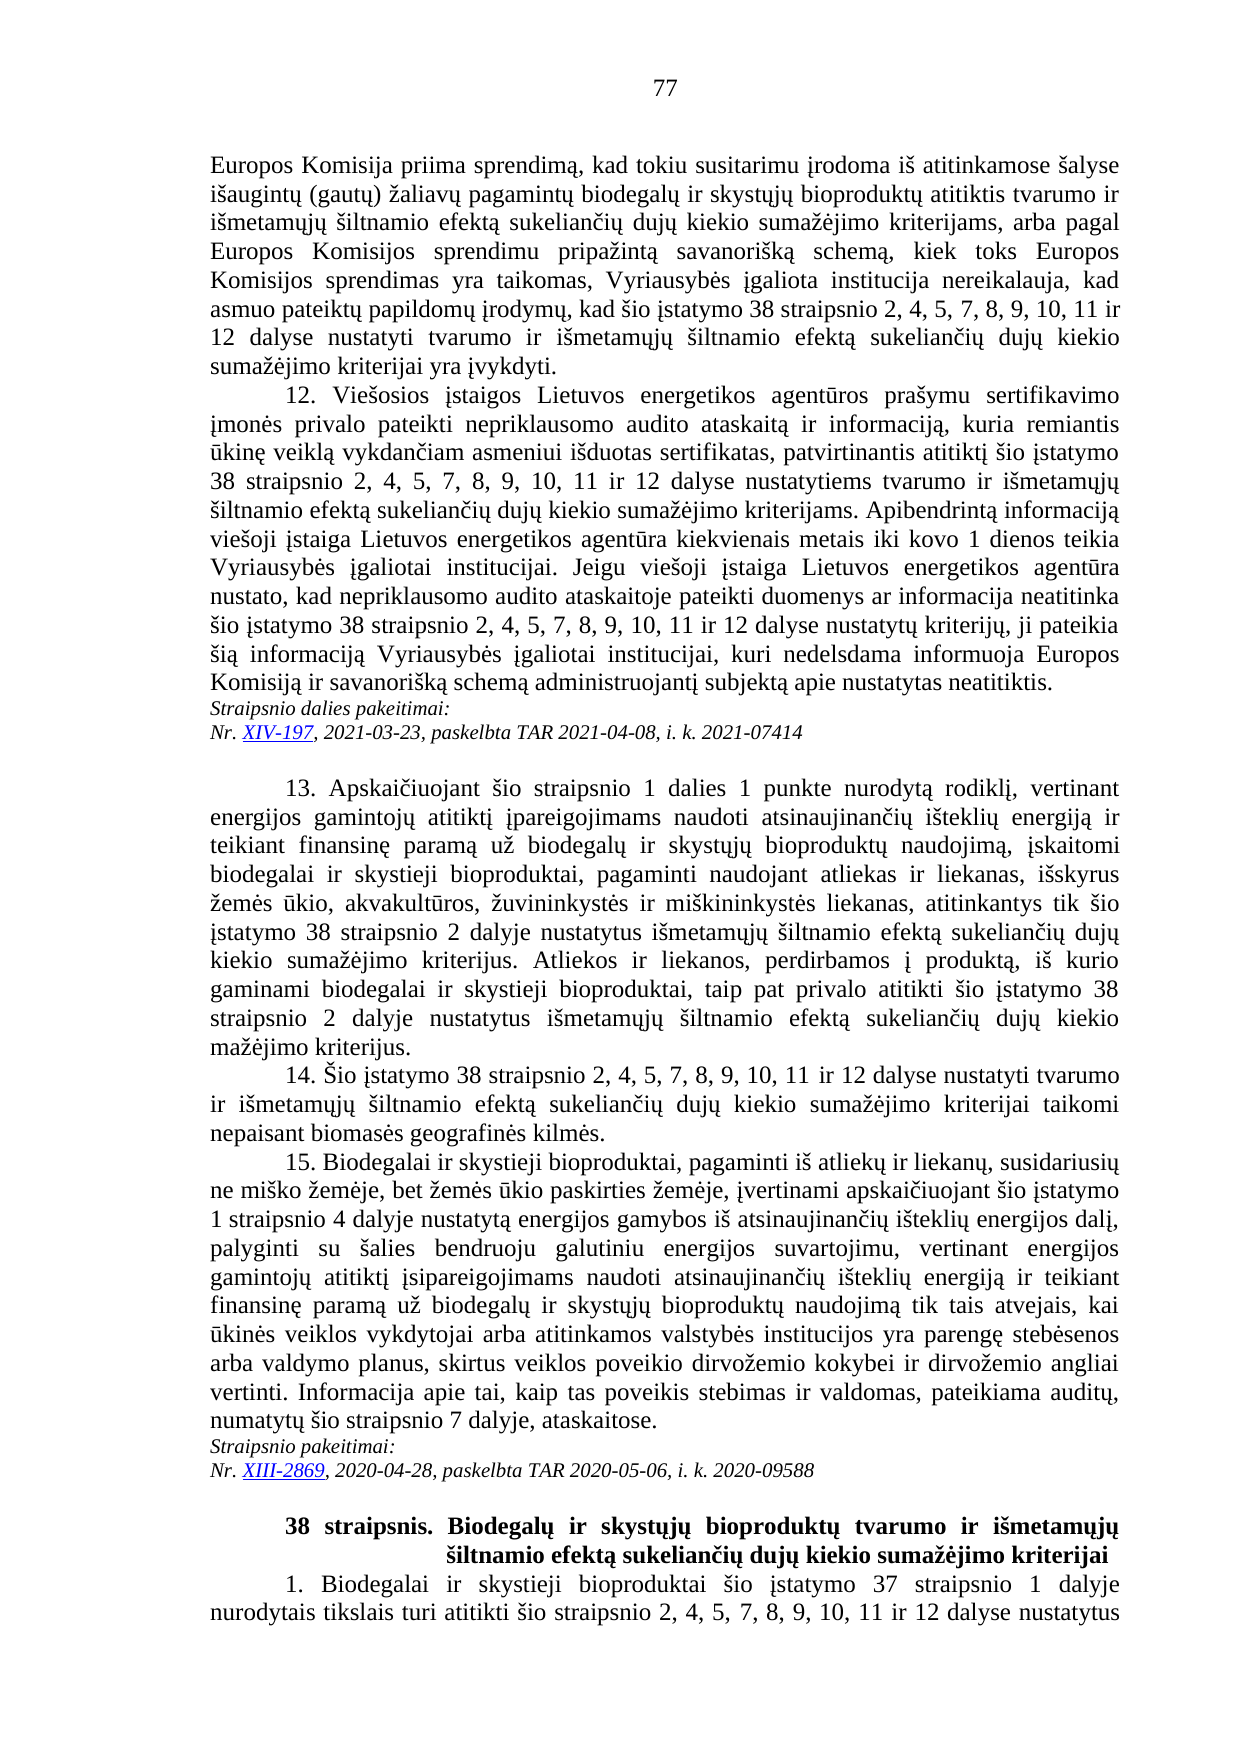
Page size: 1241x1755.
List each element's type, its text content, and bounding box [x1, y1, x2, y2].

text Straipsnio dalies pakeitimai: [210, 696, 1120, 720]
text 1. Biodegalai ir skystieji bioproduktai šio įstatymo 37 straipsnio 1 dalyje nurodytais tikslais turi atitikti šio straipsnio 2, 4, 5, 7, 8, 9, 10, 11 ir 12 dalyse nustatytus [210, 1569, 1120, 1626]
text 12. Viešosios įstaigos Lietuvos energetikos agentūros prašymu sertifikavimo įmonės privalo pateikti nepriklausomo audito ataskaitą ir informaciją, kuria remiantis ūkinę veiklą vykdančiam asmeniui išduotas sertifikatas, patvirtinantis atitiktį šio įstatymo 38 straipsnio 2, 4, 5, 7, 8, 9, 10, 11 ir 12 dalyse nustatytiems tvarumo ir išmetamųjų šiltnamio efektą sukeliančių dujų kiekio sumažėjimo kriterijams. Apibendrintą informaciją viešoji įstaiga Lietuvos energetikos agentūra kiekvienais metais iki kovo 1 dienos teikia Vyriausybės įgaliotai institucijai. Jeigu viešoji įstaiga Lietuvos energetikos agentūra nustato, kad nepriklausomo audito ataskaitoje pateikti duomenys ar informacija neatitinka šio įstatymo 38 straipsnio 2, 4, 5, 7, 8, 9, 10, 11 ir 12 dalyse nustatytų kriterijų, ji pateikia šią informaciją Vyriausybės įgaliotai institucijai, kuri nedelsdama informuoja Europos Komisiją ir savanorišką schemą administruojantį subjektą apie nustatytas neatitiktis. [210, 380, 1120, 696]
text Nr. XIV-197, 2021-03-23, paskelbta TAR 2021-04-08, i. k. 2021-07414 [210, 720, 1120, 744]
text Europos Komisija priima sprendimą, kad tokiu susitarimu įrodoma iš atitinkamose šalyse išaugintų (gautų) žaliavų pagamintų biodegalų ir skystųjų bioproduktų atitiktis tvarumo ir išmetamųjų šiltnamio efektą sukeliančių dujų kiekio sumažėjimo kriterijams, arba pagal Europos Komisijos sprendimu pripažintą savanorišką schemą, kiek toks Europos Komisijos sprendimas yra taikomas, Vyriausybės įgaliota institucija nereikalauja, kad asmuo pateiktų papildomų įrodymų, kad šio įstatymo 38 straipsnio 2, 4, 5, 7, 8, 9, 10, 11 ir 12 dalyse nustatyti tvarumo ir išmetamųjų šiltnamio efektą sukeliančių dujų kiekio sumažėjimo kriterijai yra įvykdyti. [210, 150, 1120, 380]
text Straipsnio pakeitimai: [210, 1434, 1120, 1458]
text 13. Apskaičiuojant šio straipsnio 1 dalies 1 punkte nurodytą rodiklį, vertinant energijos gamintojų atitiktį įpareigojimams naudoti atsinaujinančių išteklių energiją ir teikiant finansinę paramą už biodegalų ir skystųjų bioproduktų naudojimą, įskaitomi biodegalai ir skystieji bioproduktai, pagaminti naudojant atliekas ir liekanas, išskyrus žemės ūkio, akvakultūros, žuvininkystės ir miškininkystės liekanas, atitinkantys tik šio įstatymo 38 straipsnio 2 dalyje nustatytus išmetamųjų šiltnamio efektą sukeliančių dujų kiekio sumažėjimo kriterijus. Atliekos ir liekanos, perdirbamos į produktą, iš kurio gaminami biodegalai ir skystieji bioproduktai, taip pat privalo atitikti šio įstatymo 38 straipsnio 2 dalyje nustatytus išmetamųjų šiltnamio efektą sukeliančių dujų kiekio mažėjimo kriterijus. [210, 773, 1120, 1061]
text Nr. XIII-2869, 2020-04-28, paskelbta TAR 2020-05-06, i. k. 2020-09588 [210, 1458, 1120, 1482]
text 15. Biodegalai ir skystieji bioproduktai, pagaminti iš atliekų ir liekanų, susidariusių ne miško žemėje, bet žemės ūkio paskirties žemėje, įvertinami apskaičiuojant šio įstatymo 1 straipsnio 4 dalyje nustatytą energijos gamybos iš atsinaujinančių išteklių energijos dalį, palyginti su šalies bendruoju galutiniu energijos suvartojimu, vertinant energijos gamintojų atitiktį įsipareigojimams naudoti atsinaujinančių išteklių energiją ir teikiant finansinę paramą už biodegalų ir skystųjų bioproduktų naudojimą tik tais atvejais, kai ūkinės veiklos vykdytojai arba atitinkamos valstybės institucijos yra parengę stebėsenos arba valdymo planus, skirtus veiklos poveikio dirvožemio kokybei ir dirvožemio angliai vertinti. Informacija apie tai, kaip tas poveikis stebimas ir valdomas, pateikiama auditų, numatytų šio straipsnio 7 dalyje, ataskaitose. [210, 1147, 1120, 1434]
text 38 straipsnis. Biodegalų ir skystųjų bioproduktų tvarumo ir išmetamųjų šiltnamio efektą sukeliančių dujų kiekio sumažėjimo kriterijai [285, 1511, 1120, 1569]
text 14. Šio įstatymo 38 straipsnio 2, 4, 5, 7, 8, 9, 10, 11 ir 12 dalyse nustatyti tvarumo ir išmetamųjų šiltnamio efektą sukeliančių dujų kiekio sumažėjimo kriterijai taikomi nepaisant biomasės geografinės kilmės. [210, 1061, 1120, 1147]
